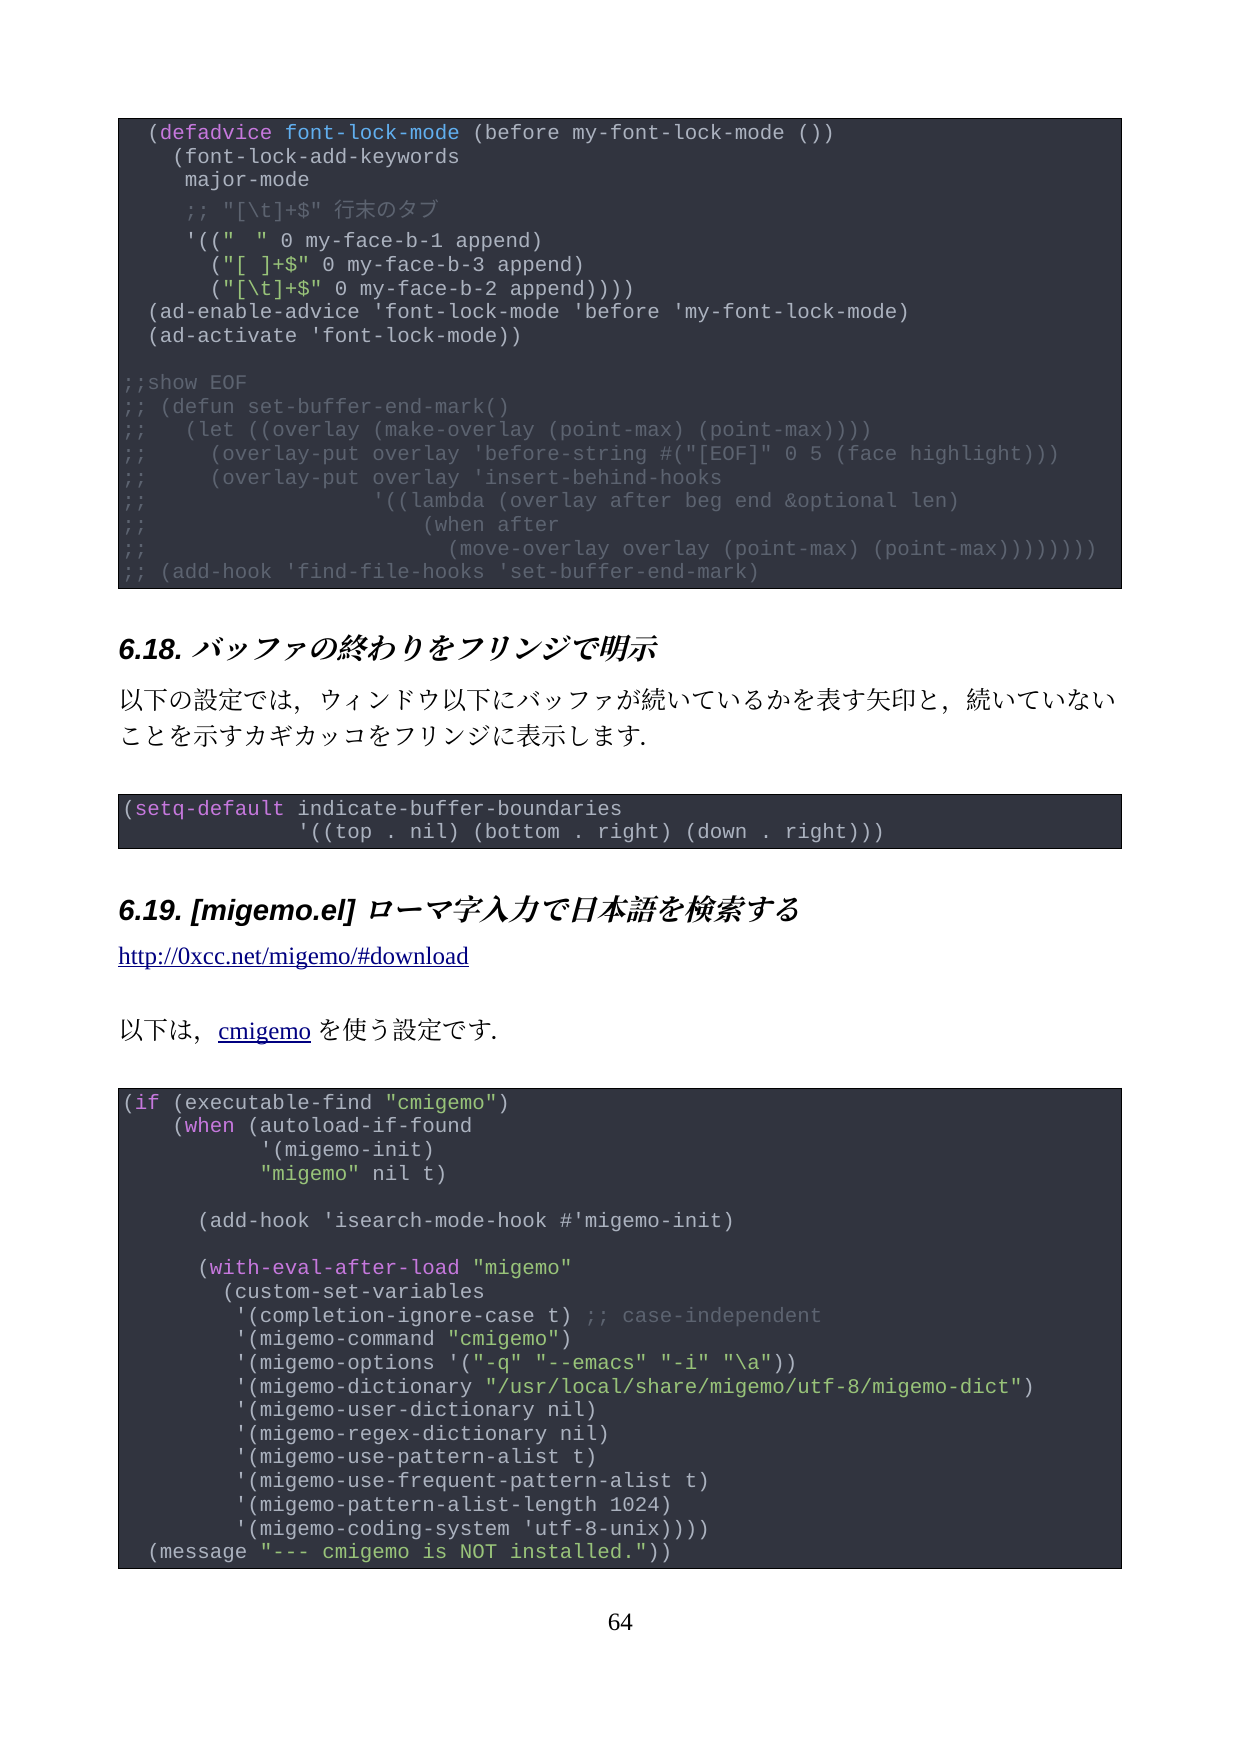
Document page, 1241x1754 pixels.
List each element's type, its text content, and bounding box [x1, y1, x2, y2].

text '(migemo-use-pattern-alist t) [119, 1443, 1121, 1466]
text ;; "[\t]+$" 行末のタブ [119, 189, 1121, 219]
text (custom-set-variables [119, 1277, 1121, 1301]
text (when (autoload-if-found [119, 1112, 1121, 1135]
text ;; (move-overlay overlay (point-max) (point-max)))))))) [119, 534, 1121, 557]
text (setq-default indicate-buffer-boundaries [119, 795, 1121, 817]
text '(migemo-user-dictionary nil) [119, 1395, 1121, 1419]
text ;; '((lambda (overlay after beg end &optional len) [119, 486, 1121, 510]
text ;; (overlay-put overlay 'insert-behind-hooks [119, 463, 1121, 486]
text 以下は，cmigemo を使う設定です． [118, 1011, 1122, 1075]
text '(migemo-coding-system 'utf-8-unix)))) [119, 1513, 1121, 1537]
text (message "--- cmigemo is NOT installed.")) [119, 1537, 1121, 1568]
text ;; (overlay-put overlay 'before-string #("[EOF]" 0 5 (face highlight))) [119, 439, 1121, 463]
text ("[\t]+$" 0 my-face-b-2 append)))) [119, 273, 1121, 297]
text (with-eval-after-load "migemo" [119, 1253, 1121, 1277]
text ;; (add-hook 'find-file-hooks 'set-buffer-end-mark) [119, 557, 1121, 588]
text ;; (when after [119, 510, 1121, 534]
text "migemo" nil t) [119, 1159, 1121, 1182]
text '(migemo-init) [119, 1135, 1121, 1159]
text http://0xcc.net/migemo/#download [118, 941, 1122, 998]
text '(migemo-use-frequent-pattern-alist t) [119, 1466, 1121, 1490]
text (font-lock-add-keywords [119, 142, 1121, 165]
subtitle [migemo.el] ローマ字入力で日本語を検索する [118, 886, 1122, 928]
text ;; (let ((overlay (make-overlay (point-max) (point-max)))) [119, 415, 1121, 439]
text '(migemo-pattern-alist-length 1024) [119, 1490, 1121, 1513]
text (ad-enable-advice 'font-lock-mode 'before 'my-font-lock-mode) [119, 297, 1121, 321]
text '((top . nil) (bottom . right) (down . right))) [119, 817, 1121, 848]
text '(migemo-dictionary "/usr/local/share/migemo/utf-8/migemo-dict") [119, 1372, 1121, 1395]
text ("[ ]+$" 0 my-face-b-3 append) [119, 250, 1121, 273]
text (defadvice font-lock-mode (before my-font-lock-mode ()) [119, 119, 1121, 142]
text ;; (defun set-buffer-end-mark() [119, 392, 1121, 415]
text ;;show EOF [119, 368, 1121, 392]
text 以下の設定では，ウィンドウ以下にバッファが続いているかを表す矢印と，続いていないことを示すカギカッコをフリンジに表示します． [118, 681, 1122, 781]
text (add-hook 'isearch-mode-hook #'migemo-init) [119, 1206, 1121, 1230]
text (ad-activate 'font-lock-mode)) [119, 321, 1121, 344]
text '(migemo-options '("-q" "--emacs" "-i" "\a")) [119, 1348, 1121, 1372]
text '((" " 0 my-face-b-1 append) [119, 219, 1121, 250]
text '(migemo-regex-dictionary nil) [119, 1419, 1121, 1443]
text major-mode [119, 165, 1121, 189]
text '(migemo-command "cmigemo") [119, 1324, 1121, 1348]
subtitle バッファの終わりをフリンジで明示 [118, 626, 1122, 668]
text '(completion-ignore-case t) ;; case-independent [119, 1301, 1121, 1324]
text (if (executable-find "cmigemo") [119, 1089, 1121, 1112]
